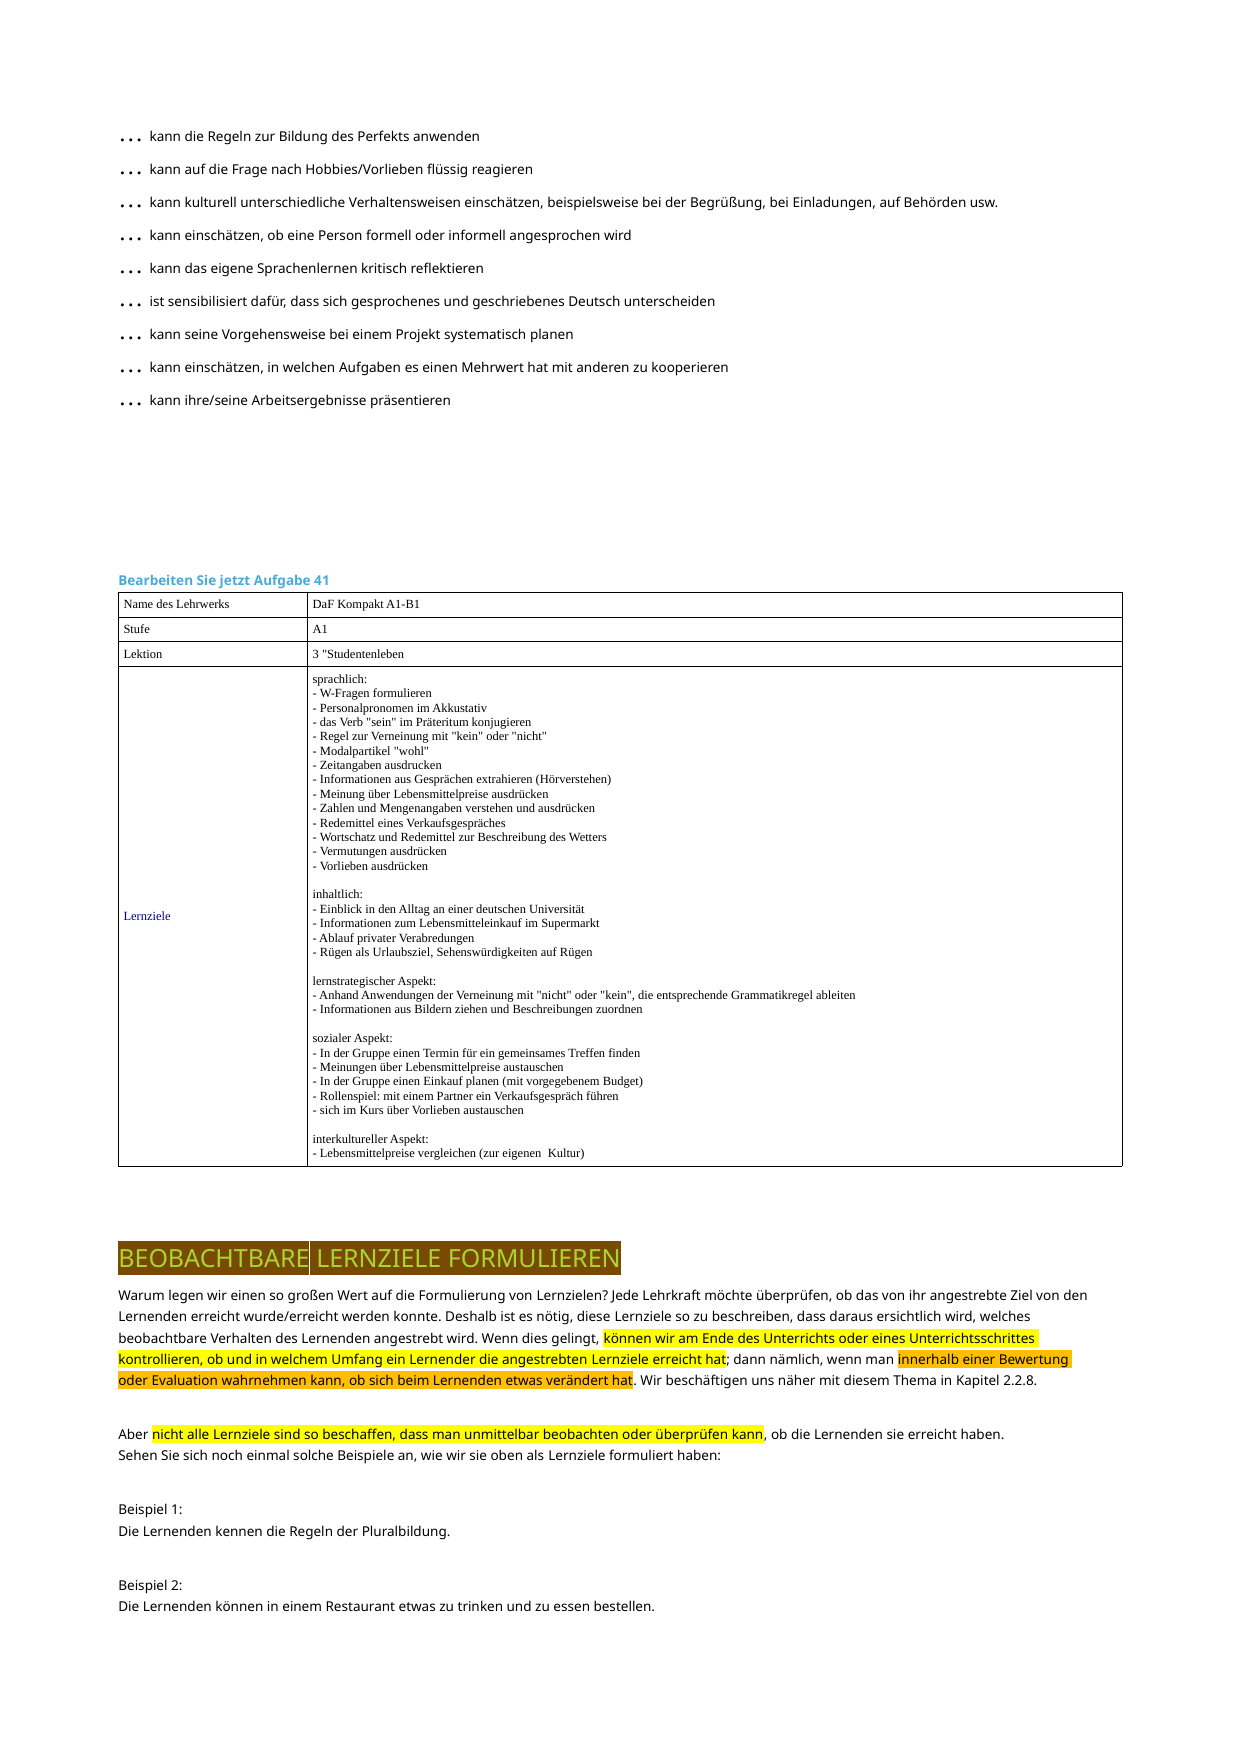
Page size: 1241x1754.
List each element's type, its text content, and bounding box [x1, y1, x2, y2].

table_cell sprachlich: - W-Fragen formulieren - Personalpronomen im Akkustativ - das Verb "sein" im Präteritum konjugieren - Regel zur Verneinung mit "kein" oder "nicht" - Modalpartikel "wohl" - Zeitangaben ausdrucken - Informationen aus Gesprächen extrahieren (Hörverstehen) - Meinung über Lebensmittelpreise ausdrücken - Zahlen und Mengenangaben verstehen und ausdrücken - Redemittel eines Verkaufsgespräches - Wortschatz und Redemittel zur Beschreibung des Wetters - Vermutungen ausdrücken - Vorlieben ausdrücken inhaltlich: - Einblick in den Alltag an einer deutschen Universität - Informationen zum Lebensmitteleinkauf im Supermarkt - Ablauf privater Verabredungen - Rügen als Urlaubsziel, Sehenswürdigkeiten auf Rügen lernstrategischer Aspekt: - Anhand Anwendungen der Verneinung mit "nicht" oder "kein", die entsprechende Grammatikregel ableiten - Informationen aus Bildern ziehen und Beschreibungen zuordnen sozialer Aspekt: - In der Gruppe einen Termin für ein gemeinsames Treffen finden - Meinungen über Lebensmittelpreise austauschen - In der Gruppe einen Einkauf planen (mit vorgegebenem Budget) - Rollenspiel: mit einem Partner ein Verkaufsgespräch führen - sich im Kurs über Vorlieben austauschen interkultureller Aspekt: - Lebensmittelpreise vergleichen (zur eigenen Kultur) [308, 667, 1122, 1166]
table_cell Stufe [119, 618, 307, 641]
table_header Name des Lehrwerks [119, 593, 307, 617]
table_cell Lernziele [119, 667, 307, 1166]
text Warum legen wir einen so großen Wert auf die Formulierung von Lernzielen? Jede Lehrkraft möchte überprüfen, ob das von ihr angestrebte Ziel von den Lernenden erreicht wurde/erreicht werden konnte. Deshalb ist es nötig, diese Lernziele so zu beschreiben, dass daraus ersichtlich wird, welches beobachtbare Verhalten des Lernenden angestrebt wird. Wenn dies gelingt, können wir am Ende des Unterrichts oder eines Unterrichtsschrittes kontrollieren, ob und in welchem Umfang ein Lernender die angestrebten Lernziele erreicht hat; dann nämlich, wenn man innerhalb einer Bewertung oder Evaluation wahrnehmen kann, ob sich beim Lernenden etwas verändert hat. Wir beschäftigen uns näher mit diesem Thema in Kapitel 2.2.8. [118, 1286, 1122, 1389]
text Sehen Sie sich noch einmal solche Beispiele an, wie wir sie oben als Lernziele formuliert haben: [118, 1446, 1122, 1464]
table_cell A1 [308, 618, 1122, 641]
text … kann seine Vorgehensweise bei einem Projekt systematisch planen [118, 316, 1122, 345]
table_cell Lektion [119, 642, 307, 666]
text … kann einschätzen, ob eine Person formell oder informell angesprochen wird [118, 217, 1122, 246]
text … kann einschätzen, in welchen Aufgaben es einen Mehrwert hat mit anderen zu kooperieren [118, 349, 1122, 378]
text … kann auf die Frage nach Hobbies/Vorlieben flüssig reagieren [118, 151, 1122, 180]
table_header DaF Kompakt A1-B1 [308, 593, 1122, 617]
text Die Lernenden können in einem Restaurant etwas zu trinken und zu essen bestellen. [118, 1597, 1122, 1615]
text Bearbeiten Sie jetzt Aufgabe 41 [118, 571, 1122, 589]
text … kann das eigene Sprachenlernen kritisch reflektieren [118, 250, 1122, 279]
text … ist sensibilisiert dafür, dass sich gesprochenes und geschriebenes Deutsch unterscheiden [118, 283, 1122, 312]
text Die Lernenden kennen die Regeln der Pluralbildung. [118, 1521, 1122, 1540]
text … kann ihre/seine Arbeitsergebnisse präsentieren [118, 382, 1122, 411]
text … kann kulturell unterschiedliche Verhaltensweisen einschätzen, beispielsweise bei der Begrüßung, bei Einladungen, auf Behörden usw. [118, 184, 1122, 213]
subtitle BEOBACHTBARE LERNZIELE FORMULIEREN [118, 1241, 1122, 1275]
text Aber nicht alle Lernziele sind so beschaffen, dass man unmittelbar beobachten oder überprüfen kann, ob die Lernenden sie erreicht haben. [118, 1425, 1122, 1443]
text … kann die Regeln zur Bildung des Perfekts anwenden [118, 118, 1122, 147]
text Beispiel 2: [118, 1576, 1122, 1594]
text Beispiel 1: [118, 1500, 1122, 1519]
table_cell 3 "Studentenleben [308, 642, 1122, 666]
